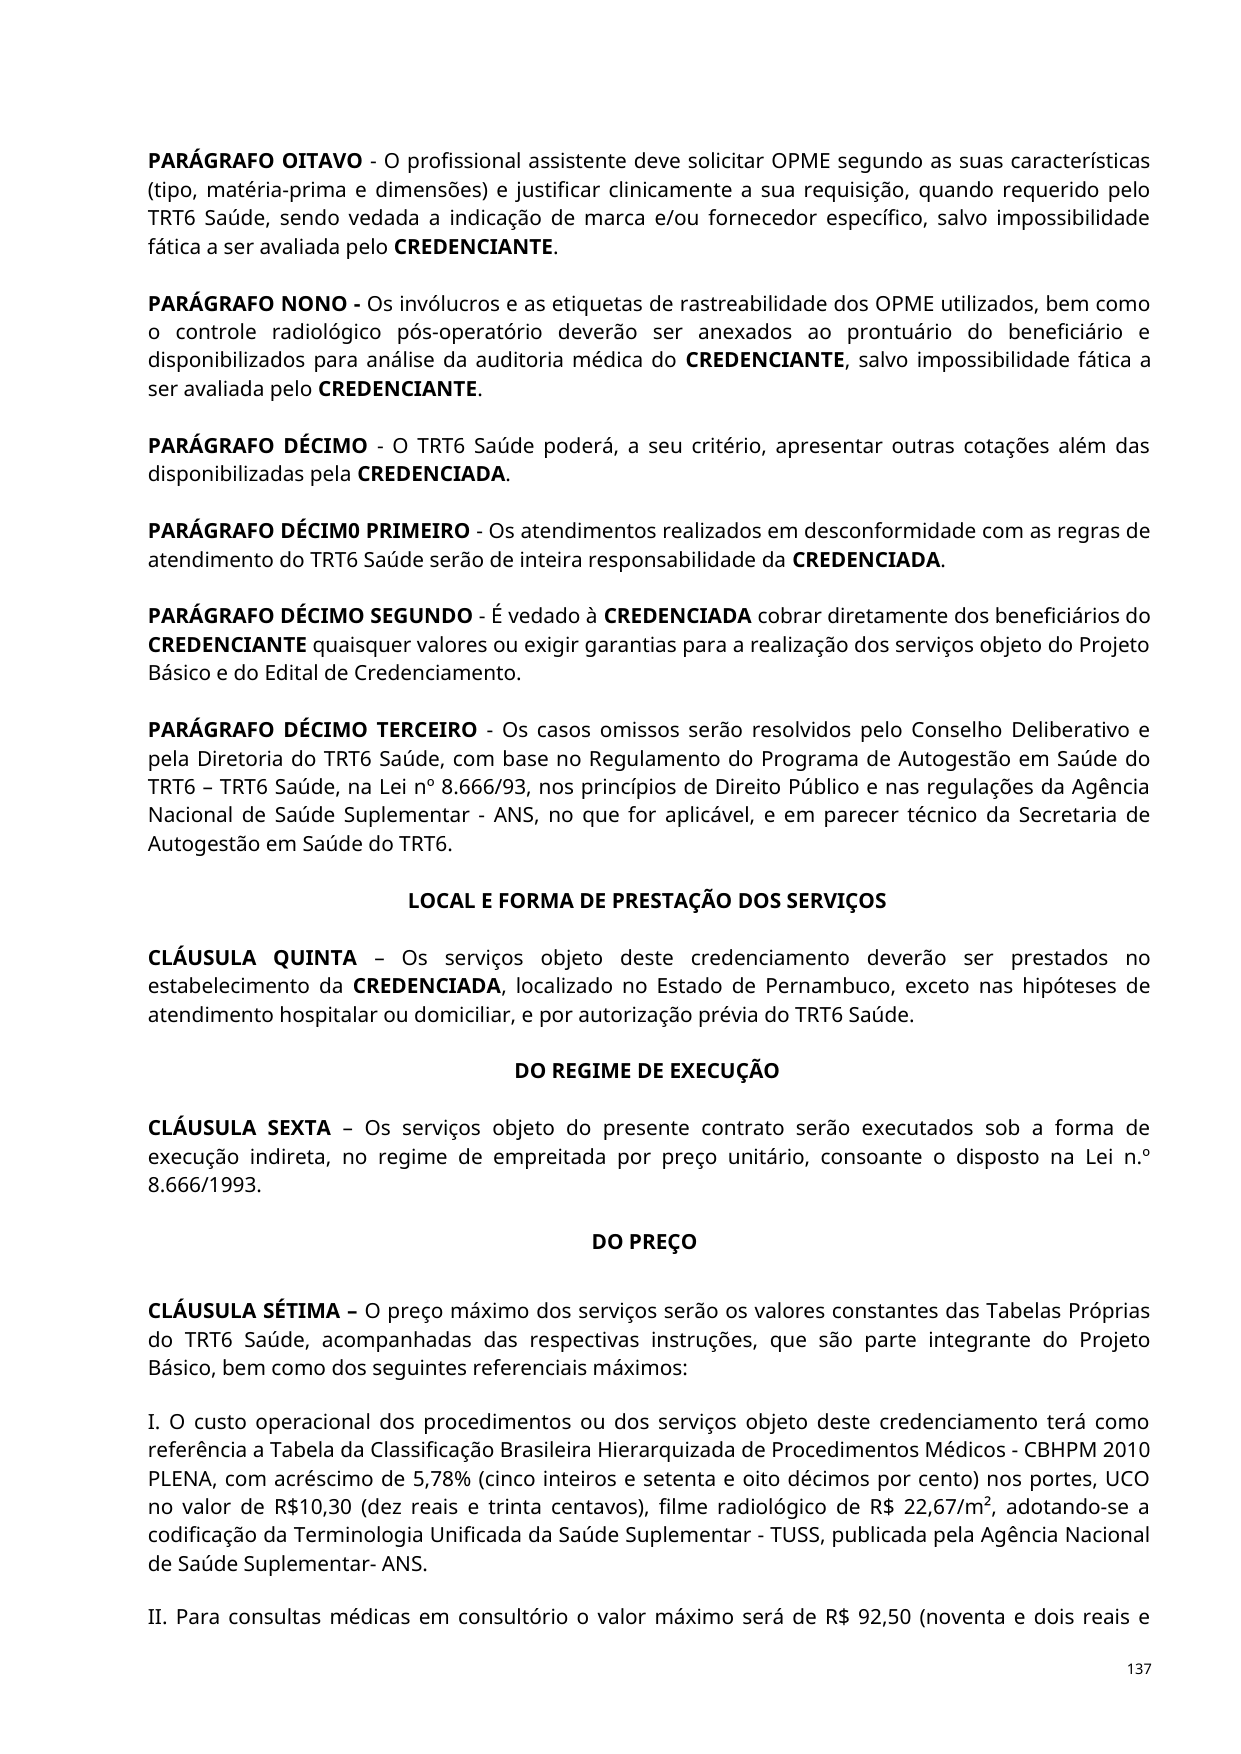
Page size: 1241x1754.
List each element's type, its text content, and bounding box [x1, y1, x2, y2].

text PARÁGRAFO DÉCIMO - O TRT6 Saúde poderá, a seu critério, apresentar outras cotações além das disponibilizadas pela CREDENCIADA. [148, 431, 1152, 488]
text PARÁGRAFO DÉCIMO SEGUNDO - É vedado à CREDENCIADA cobrar diretamente dos beneficiários do CREDENCIANTE quaisquer valores ou exigir garantias para a realização dos serviços objeto do Projeto Básico e do Edital de Credenciamento. [148, 602, 1152, 687]
text PARÁGRAFO DÉCIM0 PRIMEIRO - Os atendimentos realizados em desconformidade com as regras de atendimento do TRT6 Saúde serão de inteira responsabilidade da CREDENCIADA. [148, 516, 1152, 573]
subtitle DO REGIME DE EXECUÇÃO [148, 1057, 1146, 1085]
text PARÁGRAFO OITAVO - O profissional assistente deve solicitar OPME segundo as suas características (tipo, matéria-prima e dimensões) e justificar clinicamente a sua requisição, quando requerido pelo TRT6 Saúde, sendo vedada a indicação de marca e/ou fornecedor específico, salvo impossibilidade fática a ser avaliada pelo CREDENCIANTE. [148, 147, 1152, 260]
subtitle DO PREÇO [148, 1227, 1146, 1256]
text CLÁUSULA SEXTA – Os serviços objeto do presente contrato serão executados sob a forma de execução indireta, no regime de empreitada por preço unitário, consoante o disposto na Lei n.º 8.666/1993. [148, 1113, 1152, 1199]
text CLÁUSULA SÉTIMA – O preço máximo dos serviços serão os valores constantes das Tabelas Próprias do TRT6 Saúde, acompanhadas das respectivas instruções, que são parte integrante do Projeto Básico, bem como dos seguintes referenciais máximos: [148, 1297, 1152, 1382]
text PARÁGRAFO DÉCIMO TERCEIRO - Os casos omissos serão resolvidos pelo Conselho Deliberativo e pela Diretoria do TRT6 Saúde, com base no Regulamento do Programa de Autogestão em Saúde do TRT6 – TRT6 Saúde, na Lei nº 8.666/93, nos princípios de Direito Público e nas regulações da Agência Nacional de Saúde Suplementar - ANS, no que for aplicável, e em parecer técnico da Secretaria de Autogestão em Saúde do TRT6. [148, 715, 1152, 857]
subtitle LOCAL E FORMA DE PRESTAÇÃO DOS SERVIÇOS [148, 886, 1146, 914]
text PARÁGRAFO NONO - Os invólucros e as etiquetas de rastreabilidade dos OPME utilizados, bem como o controle radiológico pós-operatório deverão ser anexados ao prontuário do beneficiário e disponibilizados para análise da auditoria médica do CREDENCIANTE, salvo impossibilidade fática a ser avaliada pelo CREDENCIANTE. [148, 289, 1152, 402]
text I. O custo operacional dos procedimentos ou dos serviços objeto deste credenciamento terá como referência a Tabela da Classificação Brasileira Hierarquizada de Procedimentos Médicos - CBHPM 2010 PLENA, com acréscimo de 5,78% (cinco inteiros e setenta e oito décimos por cento) nos portes, UCO no valor de R$10,30 (dez reais e trinta centavos), filme radiológico de R$ 22,67/m², adotando-se a codificação da Terminologia Unificada da Saúde Suplementar - TUSS, publicada pela Agência Nacional de Saúde Suplementar- ANS. [148, 1407, 1152, 1577]
text II. Para consultas médicas em consultório o valor máximo será de R$ 92,50 (noventa e dois reais e [148, 1602, 1152, 1631]
text CLÁUSULA QUINTA – Os serviços objeto deste credenciamento deverão ser prestados no estabelecimento da CREDENCIADA, localizado no Estado de Pernambuco, exceto nas hipóteses de atendimento hospitalar ou domiciliar, e por autorização prévia do TRT6 Saúde. [148, 943, 1152, 1028]
